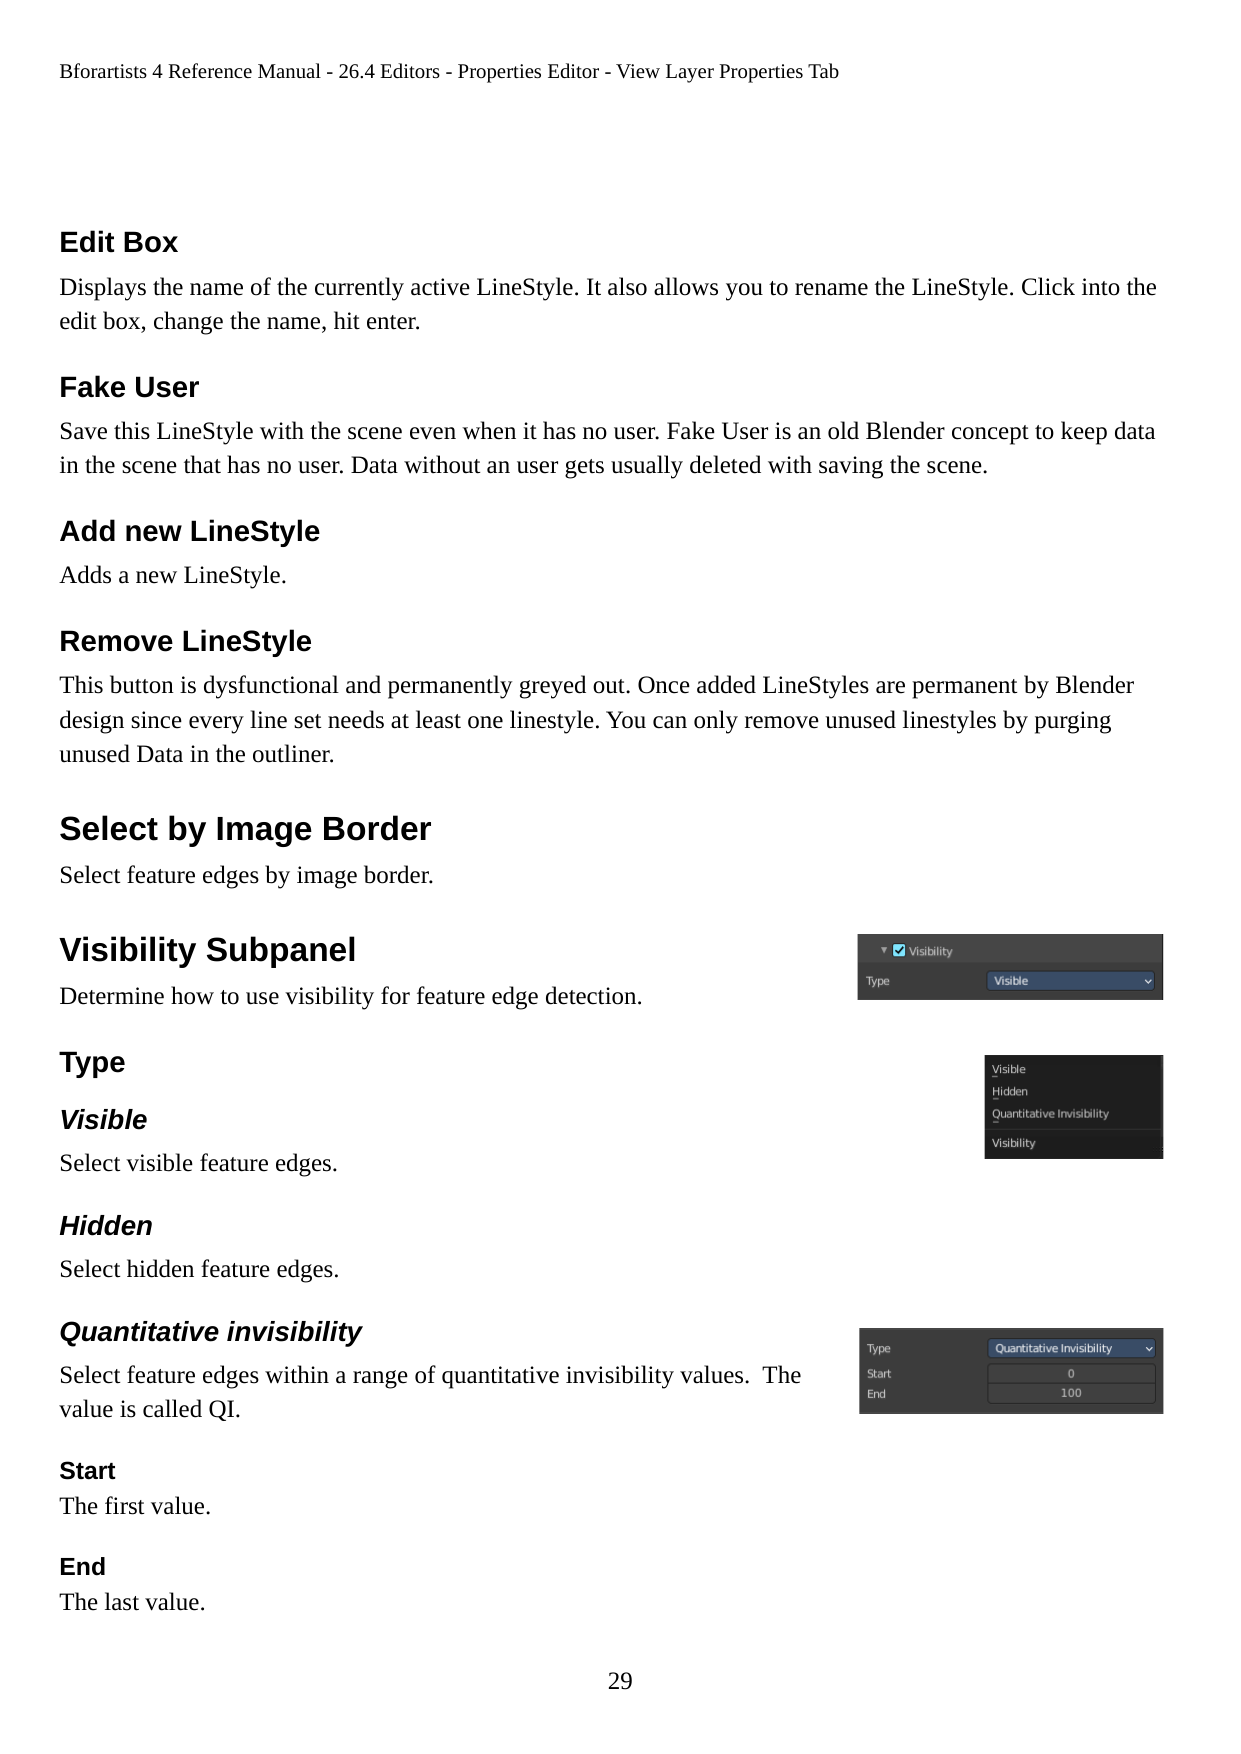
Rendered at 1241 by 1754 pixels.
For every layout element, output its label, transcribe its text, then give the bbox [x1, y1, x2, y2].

text The last value. [59, 1587, 1181, 1616]
text Save this LineStyle with the scene even when it has no user. Fake User is an old Blender concept to keep data in the scene that has no user. Data without an user gets usually deleted with saving the scene. [59, 416, 1181, 479]
subtitle Edit Box [59, 225, 1181, 259]
subtitle Quantitative invisibility [59, 1316, 1181, 1347]
text This button is dysfunctional and permanently greyed out. Once added LineStyles are permanent by Blender design since every line set needs at least one linestyle. You can only remove unused linestyles by purging unused Data in the outliner. [59, 670, 1181, 768]
subtitle Start [59, 1456, 1181, 1484]
text Select feature edges by image border. [59, 860, 1181, 889]
text Displays the name of the currently active LineStyle. It also allows you to rename the LineStyle. Click into the edit box, change the name, hit enter. [59, 272, 1181, 335]
subtitle Hidden [59, 1209, 1181, 1241]
picture [859, 1328, 1164, 1414]
text The first value. [59, 1491, 1181, 1519]
subtitle Type [59, 1045, 1181, 1079]
subtitle Remove LineStyle [59, 624, 1181, 658]
subtitle Select by Image Border [59, 809, 1181, 848]
text Adds a new LineStyle. [59, 560, 1181, 589]
subtitle Add new LineStyle [59, 514, 1181, 548]
subtitle Visibility Subpanel [59, 930, 1181, 969]
subtitle [1164, 1104, 1181, 1136]
text Select visible feature edges. [59, 1148, 1181, 1177]
picture [984, 1055, 1164, 1159]
subtitle Fake User [59, 370, 1181, 403]
subtitle Visible [59, 1104, 984, 1136]
picture [857, 934, 1164, 1000]
subtitle End [59, 1552, 1181, 1581]
text Select hidden feature edges. [59, 1254, 1181, 1283]
text Determine how to use visibility for feature edge detection. [59, 981, 1181, 1010]
text Select feature edges within a range of quantitative invisibility values. The value is called QI. [59, 1360, 1181, 1423]
